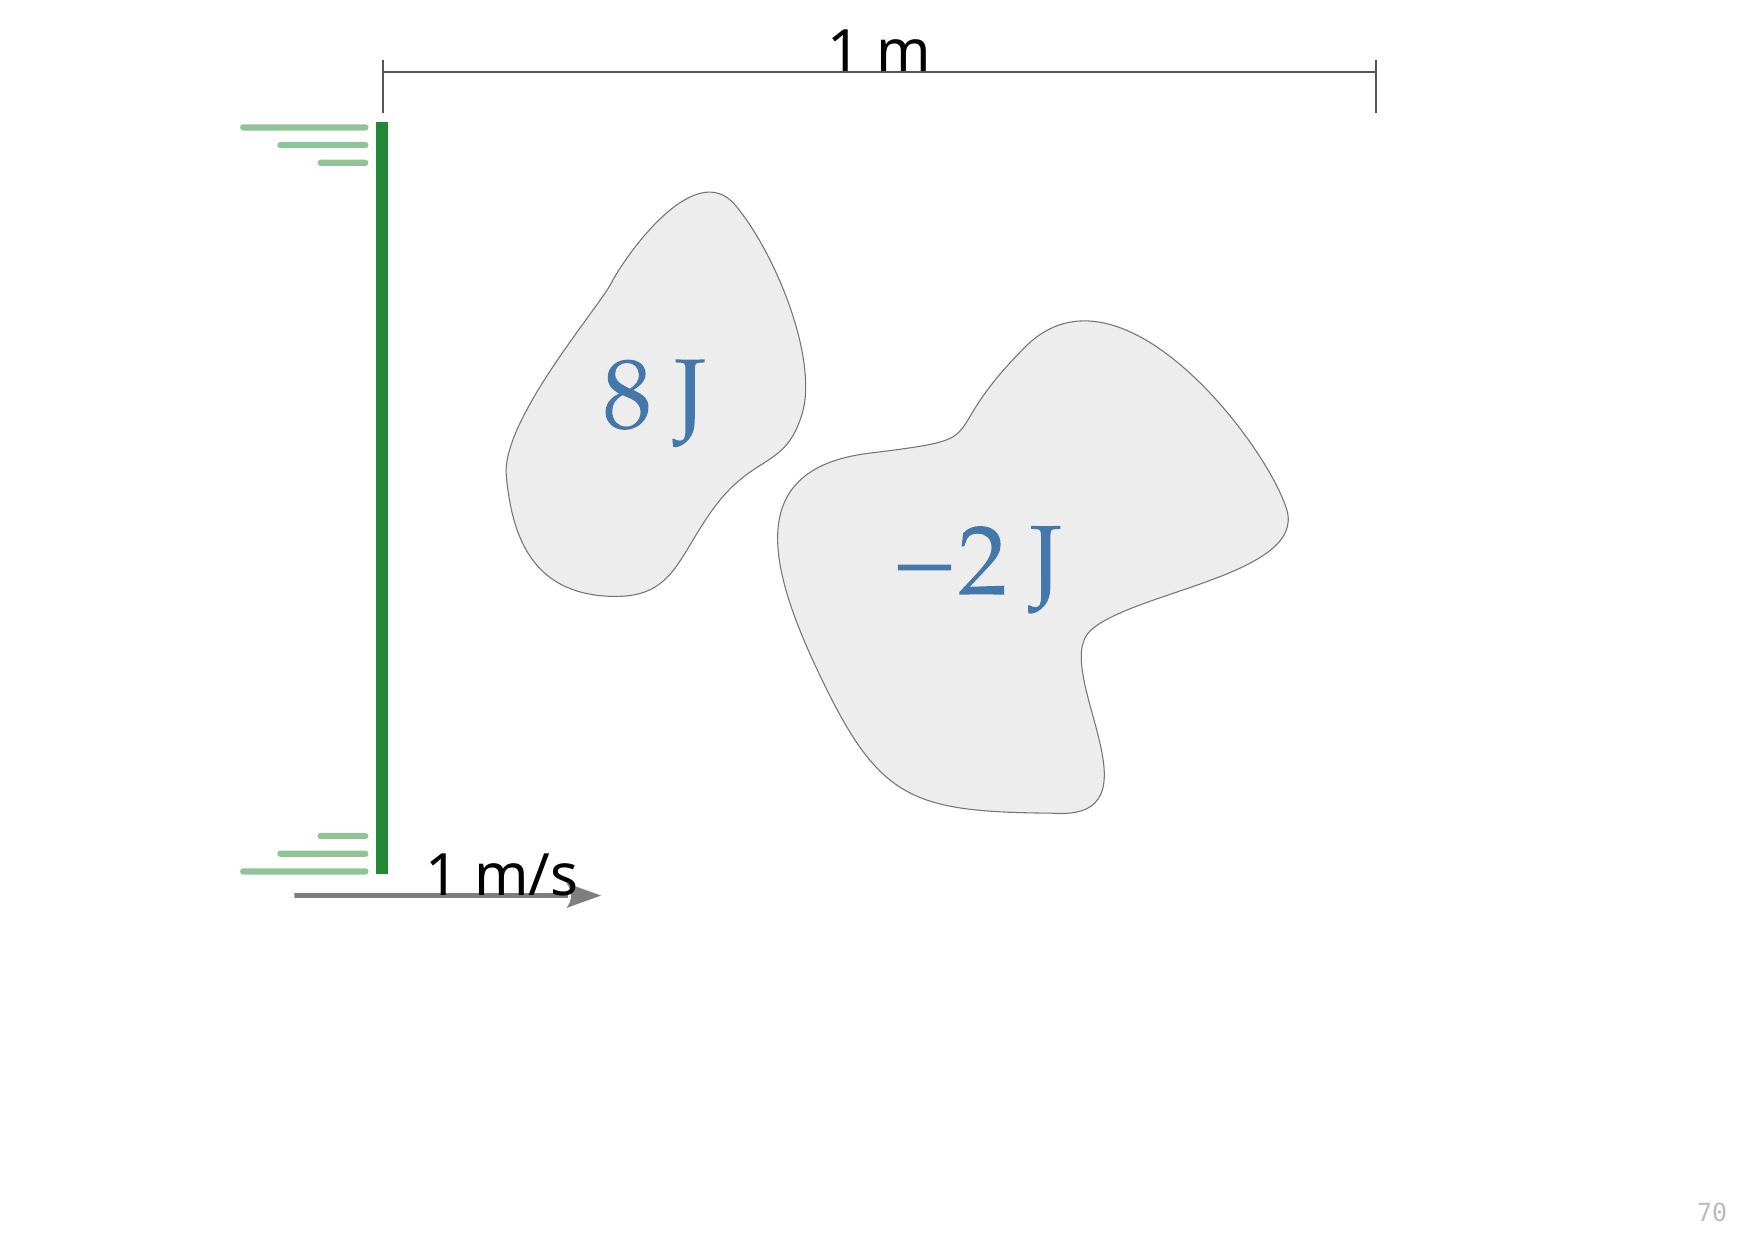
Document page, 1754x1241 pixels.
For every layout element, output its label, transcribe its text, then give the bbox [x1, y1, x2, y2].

text_box [777, 320, 1289, 814]
text_box 1 m/s [410, 825, 596, 899]
text_box [506, 192, 806, 597]
